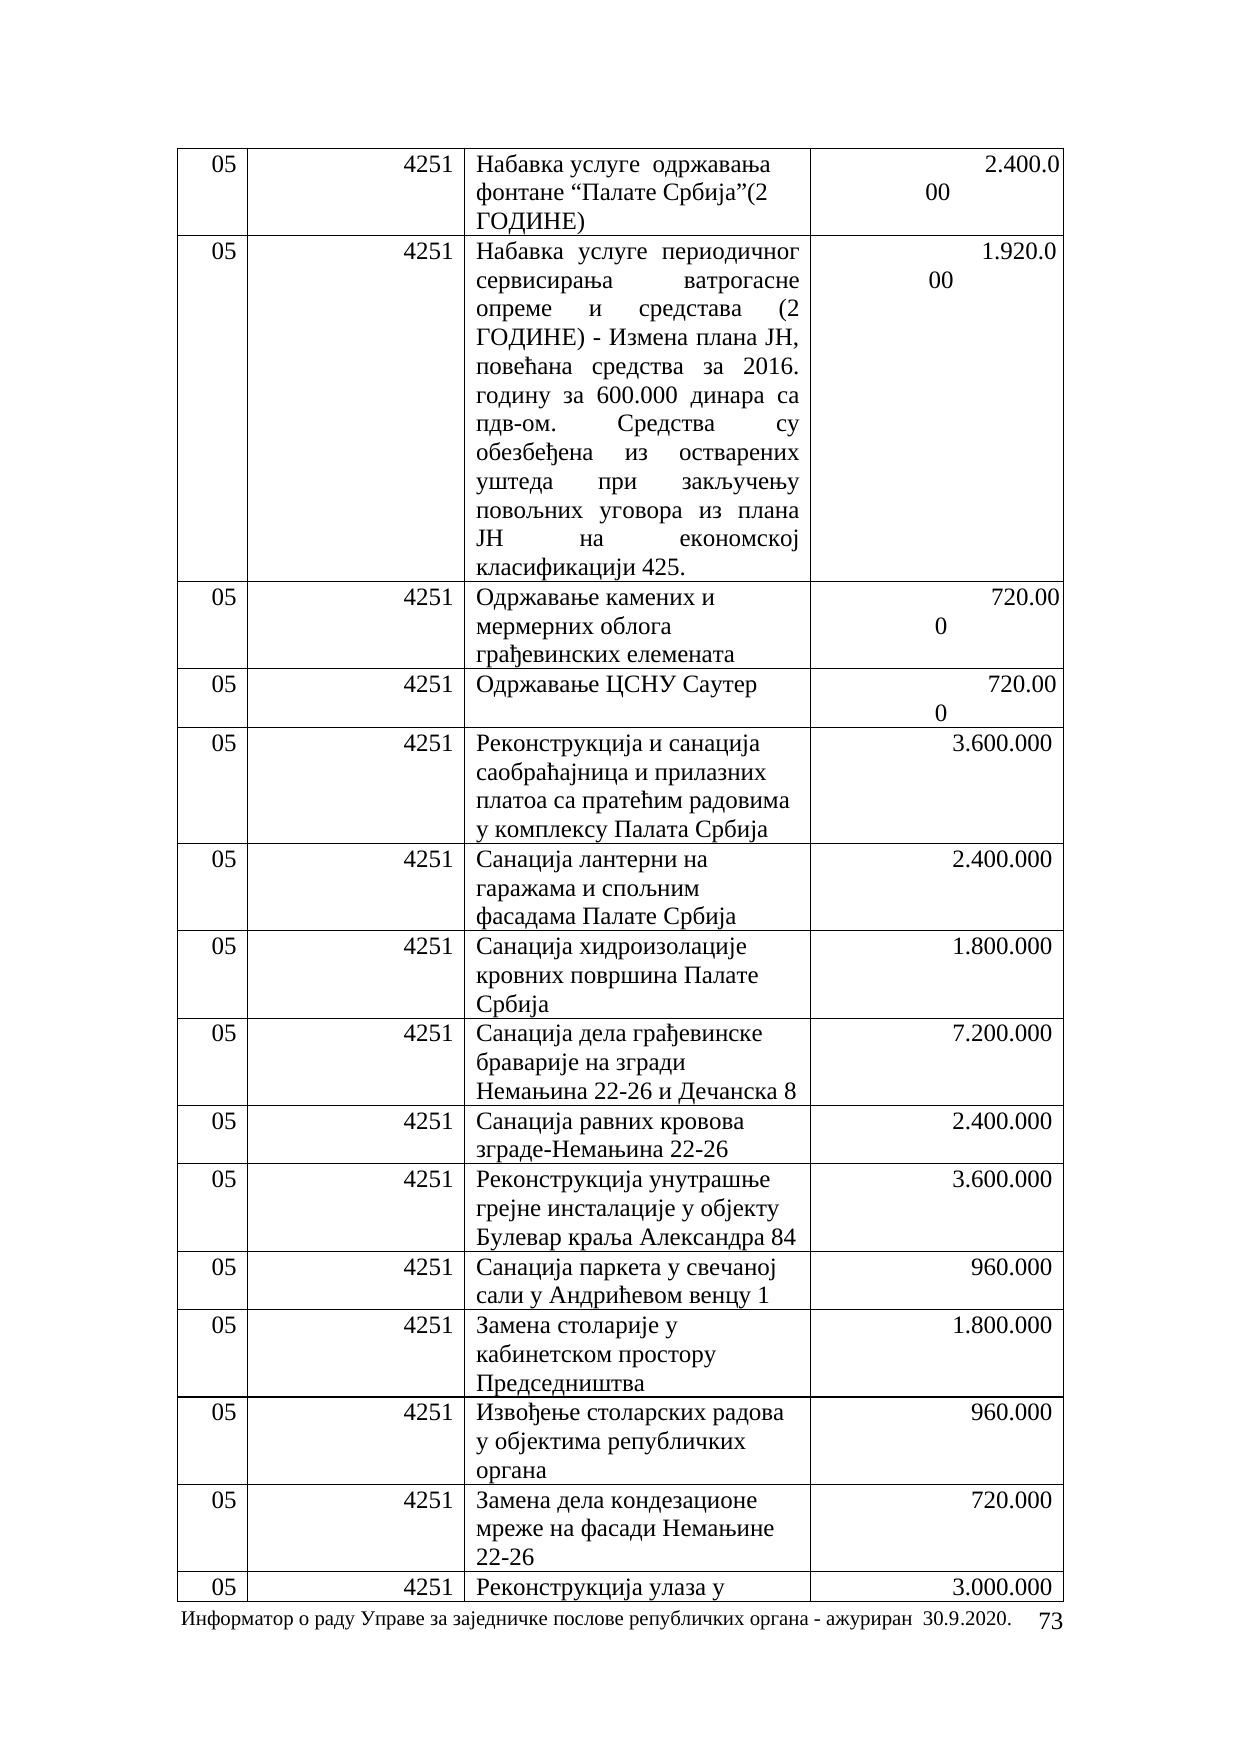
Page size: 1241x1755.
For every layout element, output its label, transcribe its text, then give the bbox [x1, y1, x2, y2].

table_cell 7.200.000 [811, 1019, 1063, 1105]
table_cell 2.400.000 [811, 149, 1063, 235]
table_cell 4251 [248, 1106, 464, 1163]
table_cell 05 [178, 236, 247, 581]
table_cell 4251 [248, 1164, 464, 1251]
table_cell Санација равних кровова зграде-Немањина 22-26 [465, 1106, 810, 1163]
table_cell 05 [178, 931, 247, 1017]
table_cell 05 [178, 728, 247, 843]
table_cell 4251 [248, 728, 464, 843]
table_cell Санација хидроизолације кровних површина Палате Србија [465, 931, 810, 1017]
table_cell 05 [178, 844, 247, 930]
table_cell 4251 [248, 236, 464, 581]
table_cell 4251 [248, 1252, 464, 1309]
table_cell 05 [178, 1019, 247, 1105]
table_cell 960.000 [811, 1398, 1063, 1484]
table_cell Санација паркета у свечаној сали у Андрићевом венцу 1 [465, 1252, 810, 1309]
table_cell Набавка услуге периодичног сервисирања ватрогасне опреме и средстава (2 ГОДИНЕ) - Измена плана ЈН, повећана средства за 2016. годину за 600.000 динара са пдв-ом. Средства су обезбеђена из остварених уштеда при закључењу повољних уговора из плана ЈН на економској класификацији 425. [465, 236, 810, 581]
table_cell Санација лантерни на гаражама и спољним фасадама Палате Србија [465, 844, 810, 930]
table_cell Одржавање камених и мермерних облога грађевинских елемената [465, 582, 810, 668]
table_cell 05 [178, 1572, 247, 1601]
table_cell 1.800.000 [811, 931, 1063, 1017]
table_cell 4251 [248, 1572, 464, 1601]
table_cell 4251 [248, 149, 464, 235]
table_cell 2.400.000 [811, 1106, 1063, 1163]
table_cell 3.000.000 [811, 1572, 1063, 1601]
table_cell 1.800.000 [811, 1310, 1063, 1396]
table_cell 960.000 [811, 1252, 1063, 1309]
table_cell Одржавање ЦСНУ Саутер [465, 669, 810, 727]
table_cell 3.600.000 [811, 728, 1063, 843]
table_cell 3.600.000 [811, 1164, 1063, 1251]
table_cell 05 [178, 1252, 247, 1309]
table_cell 720.000 [811, 582, 1063, 668]
table_cell 4251 [248, 1019, 464, 1105]
table_cell 05 [178, 1310, 247, 1396]
table_cell Извођење столарских радова у објектима републичких органа [465, 1398, 810, 1484]
table_cell 05 [178, 1485, 247, 1571]
table_cell 1.920.000 [811, 236, 1063, 581]
table_cell 05 [178, 1164, 247, 1251]
table_cell Реконструкција улаза у [465, 1572, 810, 1601]
table_cell Реконструкција унутрашње грејне инсталације у објекту Булевар краља Александра 84 [465, 1164, 810, 1251]
table_cell 05 [178, 149, 247, 235]
table_cell 720.000 [811, 1485, 1063, 1571]
table_cell Набавка услуге одржавања фонтане “Палате Србија”(2 ГОДИНЕ) [465, 149, 810, 235]
table_cell Санација дела грађевинске браварије на згради Немањина 22-26 и Дечанска 8 [465, 1019, 810, 1105]
table_cell 4251 [248, 582, 464, 668]
table_cell 4251 [248, 844, 464, 930]
table_cell 05 [178, 582, 247, 668]
table_cell 4251 [248, 1485, 464, 1571]
table_cell Замена дела кондезационе мреже на фасади Немањине 22-26 [465, 1485, 810, 1571]
table_cell 4251 [248, 1398, 464, 1484]
table_cell 4251 [248, 1310, 464, 1396]
table_cell 05 [178, 1106, 247, 1163]
table_cell 2.400.000 [811, 844, 1063, 930]
table_cell 4251 [248, 669, 464, 727]
table_cell 05 [178, 669, 247, 727]
table_cell 05 [178, 1398, 247, 1484]
table_cell Замена столарије у кабинетском простору Председништва [465, 1310, 810, 1396]
table_cell 720.000 [811, 669, 1063, 727]
table_cell Реконструкција и санација саобраћајница и прилазних платоа са пратећим радовима у комплексу Палата Србија [465, 728, 810, 843]
table_cell 4251 [248, 931, 464, 1017]
